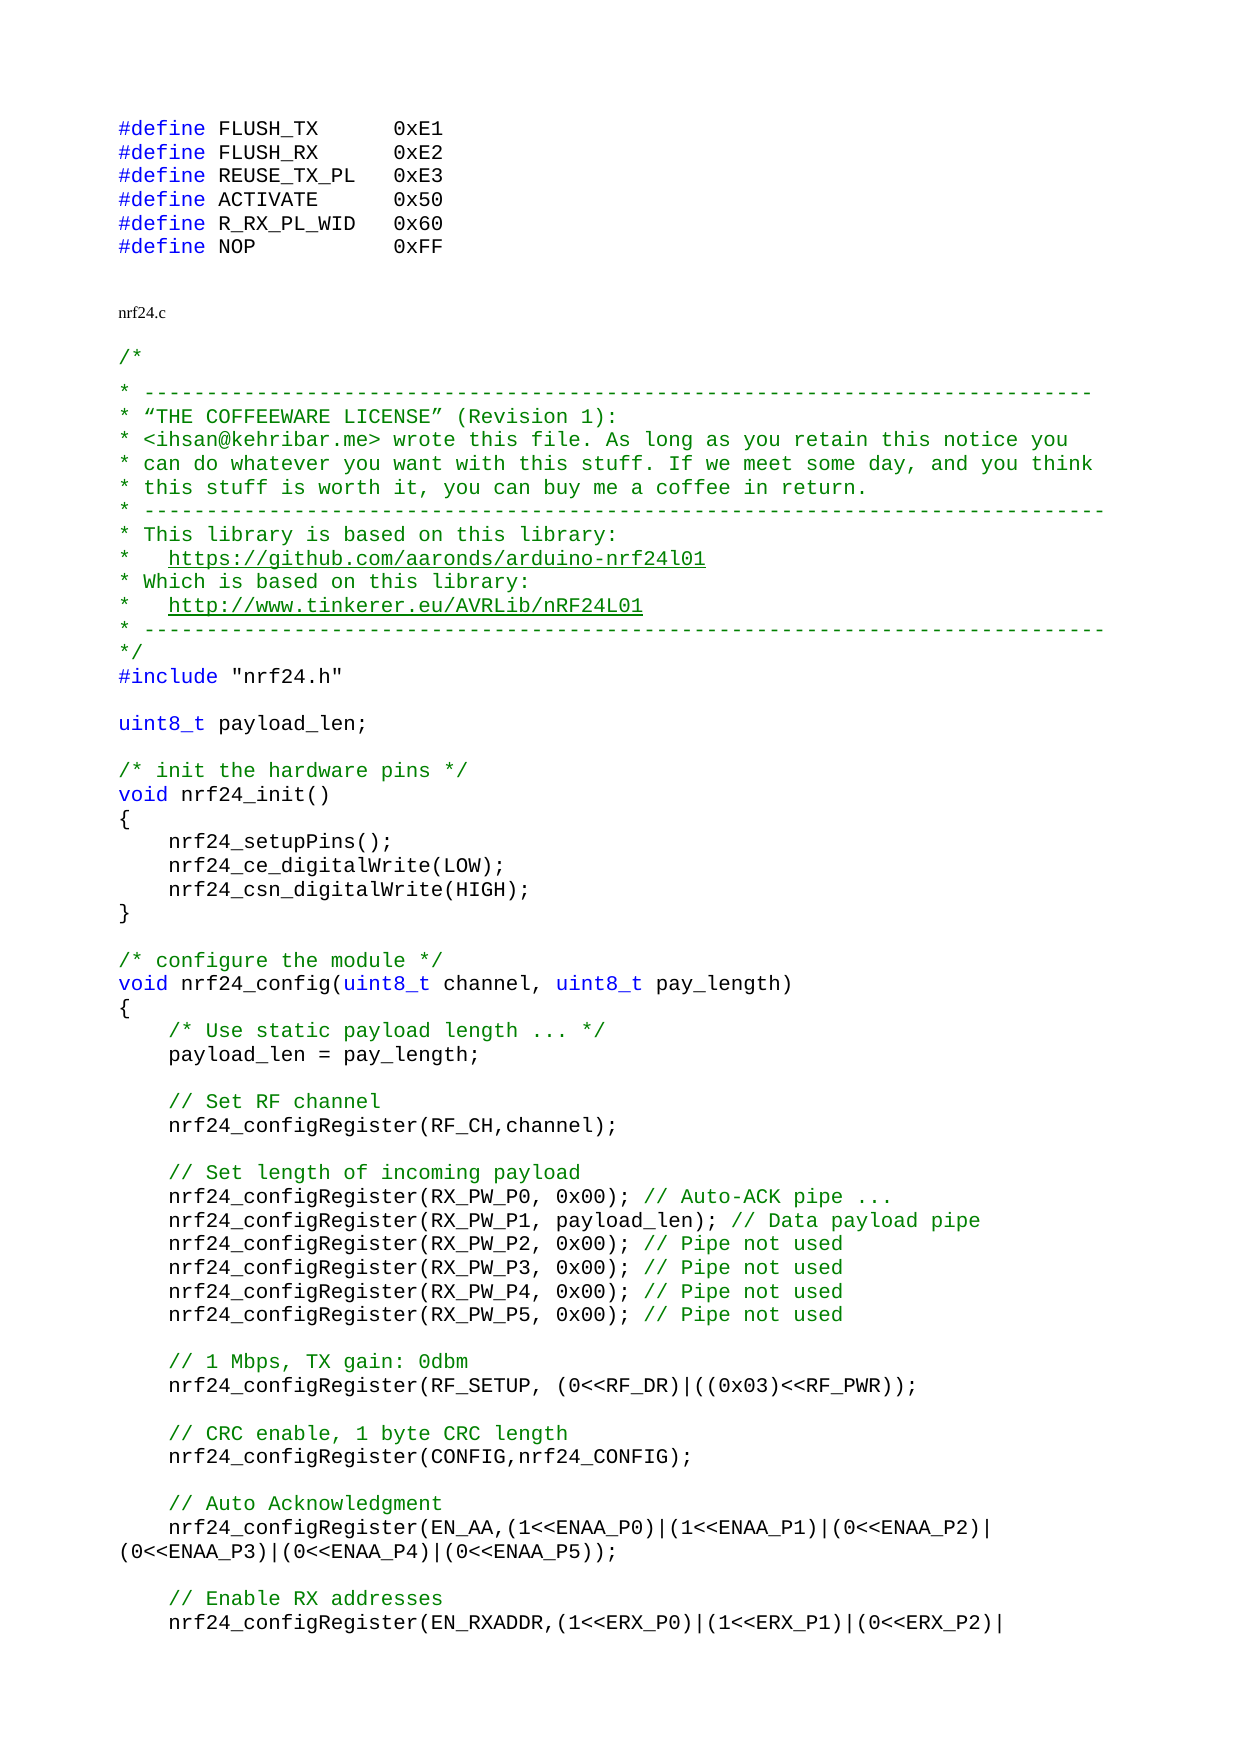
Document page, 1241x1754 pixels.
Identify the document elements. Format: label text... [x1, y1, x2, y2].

text * ---------------------------------------------------------------------------- [118, 382, 1122, 406]
text * this stuff is worth it, you can buy me a coffee in return. [118, 477, 1122, 500]
text nrf24_configRegister(RX_PW_P3, 0x00); // Pipe not used [118, 1257, 1122, 1281]
text * <ihsan@kehribar.me> wrote this file. As long as you retain this notice you [118, 429, 1122, 453]
text // Enable RX addresses [118, 1588, 1122, 1612]
text } [118, 902, 1122, 926]
text * can do whatever you want with this stuff. If we meet some day, and you think [118, 453, 1122, 477]
text nrf24_csn_digitalWrite(HIGH); [118, 879, 1122, 902]
text { [118, 808, 1122, 831]
text #define R_RX_PL_WID 0x60 [118, 213, 1122, 236]
text /* configure the module */ [118, 949, 1122, 973]
text nrf24_configRegister(EN_RXADDR,(1<<ERX_P0)|(1<<ERX_P1)|(0<<ERX_P2)| [118, 1612, 1122, 1635]
text #define ACTIVATE 0x50 [118, 189, 1122, 213]
text * “THE COFFEEWARE LICENSE” (Revision 1): [118, 406, 1122, 429]
text // Set RF channel [118, 1091, 1122, 1115]
text { [118, 997, 1122, 1021]
text #define REUSE_TX_PL 0xE3 [118, 165, 1122, 189]
text #define FLUSH_RX 0xE2 [118, 142, 1122, 165]
text nrf24_configRegister(RX_PW_P2, 0x00); // Pipe not used [118, 1233, 1122, 1257]
text void nrf24_config(uint8_t channel, uint8_t pay_length) [118, 973, 1122, 997]
text * http://www.tinkerer.eu/AVRLib/nRF24L01 [118, 595, 1122, 618]
text uint8_t payload_len; [118, 713, 1122, 737]
text #include "nrf24.h" [118, 666, 1122, 689]
text // 1 Mbps, TX gain: 0dbm [118, 1352, 1122, 1375]
text nrf24_configRegister(RX_PW_P0, 0x00); // Auto-ACK pipe ... [118, 1186, 1122, 1210]
text nrf24_configRegister(RF_CH,channel); [118, 1115, 1122, 1139]
text * This library is based on this library: [118, 524, 1122, 548]
text // Auto Acknowledgment [118, 1493, 1122, 1517]
text nrf24_configRegister(RX_PW_P4, 0x00); // Pipe not used [118, 1281, 1122, 1304]
text nrf24_setupPins(); [118, 831, 1122, 855]
text /* init the hardware pins */ [118, 760, 1122, 784]
text nrf24_configRegister(RX_PW_P1, payload_len); // Data payload pipe [118, 1210, 1122, 1233]
text #define NOP 0xFF [118, 236, 1122, 260]
text * ----------------------------------------------------------------------------- [118, 618, 1122, 642]
text * ----------------------------------------------------------------------------- [118, 500, 1122, 524]
text nrf24_configRegister(RX_PW_P5, 0x00); // Pipe not used [118, 1304, 1122, 1328]
text nrf24_configRegister(EN_AA,(1<<ENAA_P0)|(1<<ENAA_P1)|(0<<ENAA_P2)|(0<<ENAA_P3)|(0<<ENAA_P4)|(0<<ENAA_P5)); [118, 1517, 1122, 1564]
text // Set length of incoming payload [118, 1162, 1122, 1186]
text nrf24_configRegister(RF_SETUP, (0<<RF_DR)|((0x03)<<RF_PWR)); [118, 1375, 1122, 1399]
text // CRC enable, 1 byte CRC length [118, 1422, 1122, 1446]
text payload_len = pay_length; [118, 1044, 1122, 1068]
text nrf24_ce_digitalWrite(LOW); [118, 855, 1122, 879]
text /* [118, 347, 1122, 370]
text * https://github.com/aaronds/arduino-nrf24l01 [118, 548, 1122, 571]
text void nrf24_init() [118, 784, 1122, 808]
text * Which is based on this library: [118, 571, 1122, 595]
text #define FLUSH_TX 0xE1 [118, 118, 1122, 142]
text */ [118, 642, 1122, 666]
text nrf24_configRegister(CONFIG,nrf24_CONFIG); [118, 1446, 1122, 1470]
text /* Use static payload length ... */ [118, 1021, 1122, 1044]
text nrf24.c [118, 303, 1122, 322]
